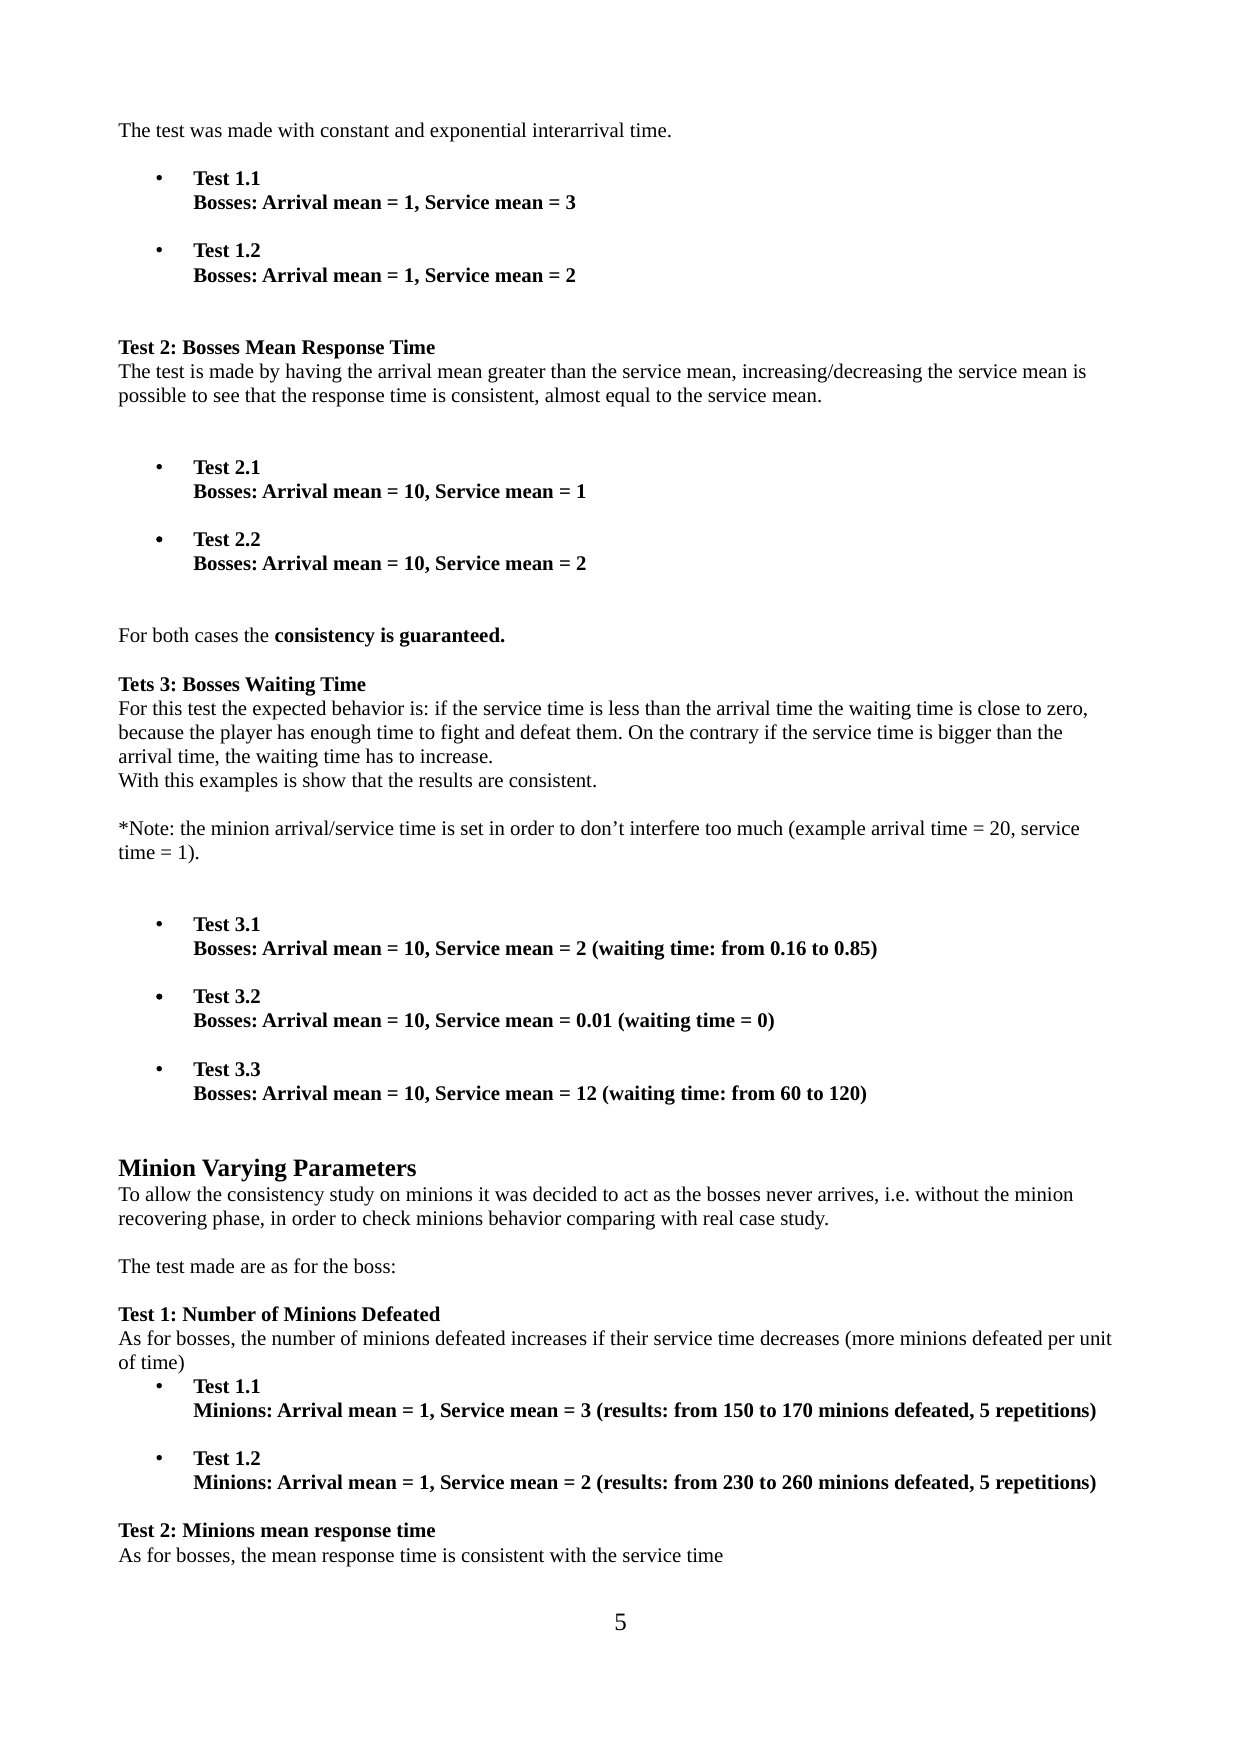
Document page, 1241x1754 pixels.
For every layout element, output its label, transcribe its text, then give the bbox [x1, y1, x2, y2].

text As for bosses, the number of minions defeated increases if their service time decreases (more minions defeated per unit of time) [118, 1326, 1122, 1374]
list Test 2.2 [156, 527, 1122, 551]
text With this examples is show that the results are consistent. [118, 768, 1122, 792]
text Minion Varying Parameters [118, 1153, 1122, 1182]
list Test 3.3 [156, 1057, 1122, 1081]
text *Note: the minion arrival/service time is set in order to don’t interfere too much (example arrival time = 20, service time = 1). [118, 816, 1122, 864]
text The test is made by having the arrival mean greater than the service mean, increasing/decreasing the service mean is possible to see that the response time is consistent, almost equal to the service mean. [118, 359, 1122, 407]
list Bosses: Arrival mean = 10, Service mean = 2 (waiting time: from 0.16 to 0.85) [156, 936, 1122, 960]
list Test 2.1 [156, 455, 1122, 479]
text To allow the consistency study on minions it was decided to act as the bosses never arrives, i.e. without the minion recovering phase, in order to check minions behavior comparing with real case study. [118, 1182, 1122, 1230]
list Test 3.1 [156, 912, 1122, 936]
text The test was made with constant and exponential interarrival time. [118, 118, 1122, 142]
list Bosses: Arrival mean = 1, Service mean = 2 [156, 262, 1122, 287]
text As for bosses, the mean response time is consistent with the service time [118, 1542, 1122, 1567]
list Bosses: Arrival mean = 10, Service mean = 1 [156, 479, 1122, 503]
text For both cases the consistency is guaranteed. [118, 623, 1122, 647]
list Bosses: Arrival mean = 1, Service mean = 3 [156, 190, 1122, 214]
list Test 3.2 [156, 984, 1122, 1008]
text Test 1: Number of Minions Defeated [118, 1302, 1122, 1326]
list Bosses: Arrival mean = 10, Service mean = 0.01 (waiting time = 0) [156, 1008, 1122, 1032]
text For this test the expected behavior is: if the service time is less than the arrival time the waiting time is close to zero, because the player has enough time to fight and defeat them. On the contrary if the service time is bigger than the arrival time, the waiting time has to increase. [118, 696, 1122, 768]
text Test 2: Minions mean response time [118, 1518, 1122, 1542]
list Bosses: Arrival mean = 10, Service mean = 12 (waiting time: from 60 to 120) [156, 1081, 1122, 1105]
list Minions: Arrival mean = 1, Service mean = 3 (results: from 150 to 170 minions defeated, 5 repetitions) [156, 1398, 1122, 1422]
list Minions: Arrival mean = 1, Service mean = 2 (results: from 230 to 260 minions defeated, 5 repetitions) [156, 1470, 1122, 1494]
list Test 1.2 [156, 238, 1122, 262]
text Test 2: Bosses Mean Response Time [118, 335, 1122, 359]
list Test 1.1 [156, 166, 1122, 190]
list Test 1.2 [156, 1446, 1122, 1470]
text Tets 3: Bosses Waiting Time [118, 672, 1122, 696]
text The test made are as for the boss: [118, 1254, 1122, 1278]
list Bosses: Arrival mean = 10, Service mean = 2 [156, 551, 1122, 575]
list Test 1.1 [156, 1374, 1122, 1398]
